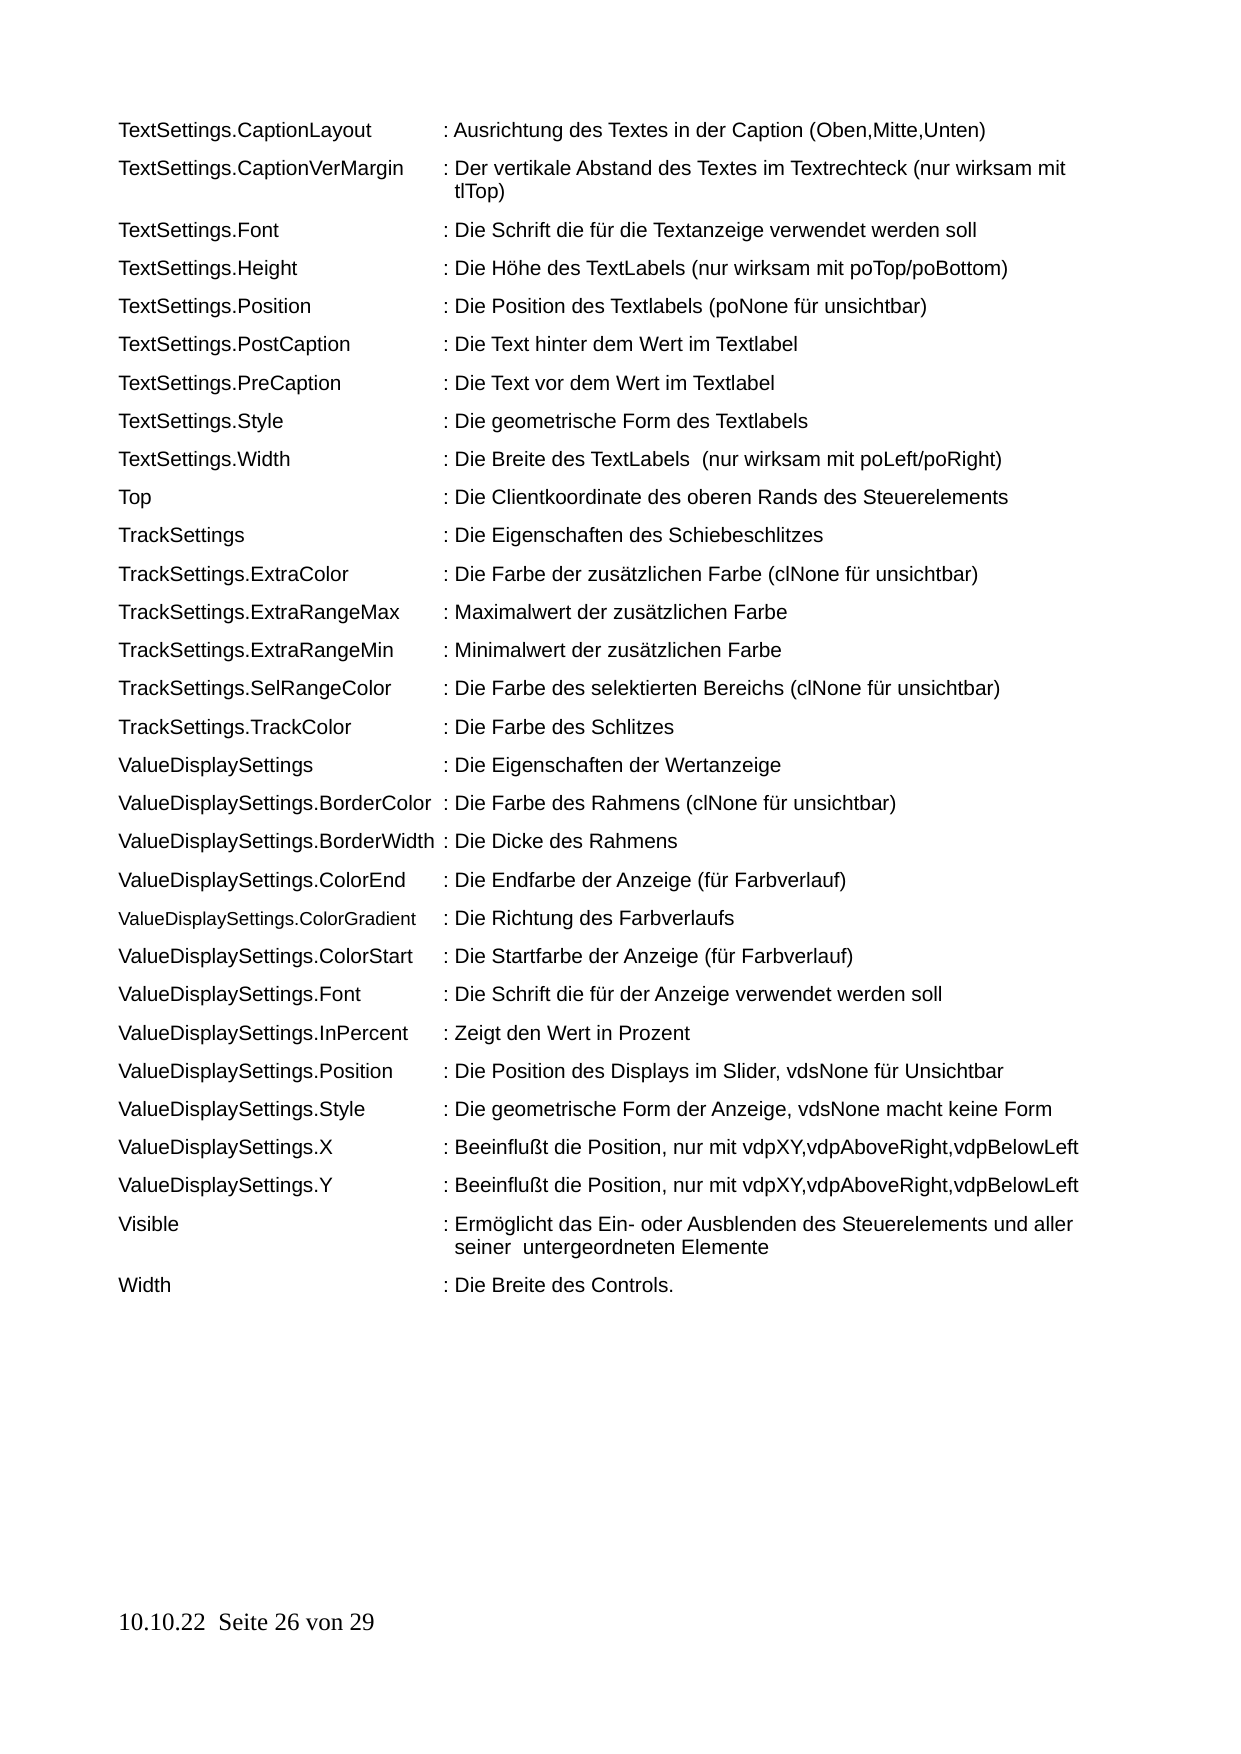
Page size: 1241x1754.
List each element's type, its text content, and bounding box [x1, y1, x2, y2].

text ValueDisplaySettings.Y : Beeinflußt die Position, nur mit vdpXY,vdpAboveRight,vdpBelowLeft [118, 1174, 1122, 1198]
text TextSettings.Height : Die Höhe des TextLabels (nur wirksam mit poTop/poBottom) [118, 256, 1122, 280]
text ValueDisplaySettings.Position : Die Position des Displays im Slider, vdsNone für Unsichtbar [118, 1059, 1122, 1083]
text ValueDisplaySettings.Style : Die geometrische Form der Anzeige, vdsNone macht keine Form [118, 1097, 1122, 1121]
text TrackSettings : Die Eigenschaften des Schiebeschlitzes [118, 524, 1122, 548]
text Width : Die Breite des Controls. [118, 1274, 1122, 1298]
text TrackSettings.ExtraRangeMin : Minimalwert der zusätzlichen Farbe [118, 639, 1122, 662]
text TrackSettings.SelRangeColor : Die Farbe des selektierten Bereichs (clNone für unsichtbar) [118, 677, 1122, 701]
text TextSettings.Font : Die Schrift die für die Textanzeige verwendet werden soll [118, 218, 1122, 242]
text ValueDisplaySettings.ColorGradient : Die Richtung des Farbverlaufs [118, 906, 1122, 930]
text TrackSettings.TrackColor : Die Farbe des Schlitzes [118, 715, 1122, 739]
text Visible : Ermöglicht das Ein- oder Ausblenden des Steuerelements und aller seiner untergeordneten Elemente [118, 1212, 1122, 1259]
text ValueDisplaySettings.X : Beeinflußt die Position, nur mit vdpXY,vdpAboveRight,vdpBelowLeft [118, 1136, 1122, 1159]
text TextSettings.PreCaption : Die Text vor dem Wert im Textlabel [118, 371, 1122, 395]
text TrackSettings.ExtraColor : Die Farbe der zusätzlichen Farbe (clNone für unsichtbar) [118, 562, 1122, 586]
text TextSettings.Position : Die Position des Textlabels (poNone für unsichtbar) [118, 295, 1122, 318]
text ValueDisplaySettings.ColorEnd : Die Endfarbe der Anzeige (für Farbverlauf) [118, 868, 1122, 892]
text ValueDisplaySettings.BorderColor : Die Farbe des Rahmens (clNone für unsichtbar) [118, 792, 1122, 815]
text Top : Die Clientkoordinate des oberen Rands des Steuerelements [118, 486, 1122, 509]
text TextSettings.CaptionVerMargin : Der vertikale Abstand des Textes im Textrechteck (nur wirksam mit tlTop) [118, 156, 1122, 204]
text TextSettings.Style : Die geometrische Form des Textlabels [118, 409, 1122, 433]
text ValueDisplaySettings.ColorStart : Die Startfarbe der Anzeige (für Farbverlauf) [118, 944, 1122, 968]
text TextSettings.Width : Die Breite des TextLabels (nur wirksam mit poLeft/poRight) [118, 448, 1122, 471]
text ValueDisplaySettings.BorderWidth : Die Dicke des Rahmens [118, 830, 1122, 853]
text TextSettings.PostCaption : Die Text hinter dem Wert im Textlabel [118, 333, 1122, 357]
text ValueDisplaySettings.InPercent : Zeigt den Wert in Prozent [118, 1021, 1122, 1045]
text TrackSettings.ExtraRangeMax : Maximalwert der zusätzlichen Farbe [118, 601, 1122, 624]
text ValueDisplaySettings : Die Eigenschaften der Wertanzeige [118, 753, 1122, 777]
text TextSettings.CaptionLayout : Ausrichtung des Textes in der Caption (Oben,Mitte,Unten) [118, 118, 1122, 142]
text ValueDisplaySettings.Font : Die Schrift die für der Anzeige verwendet werden soll [118, 983, 1122, 1006]
